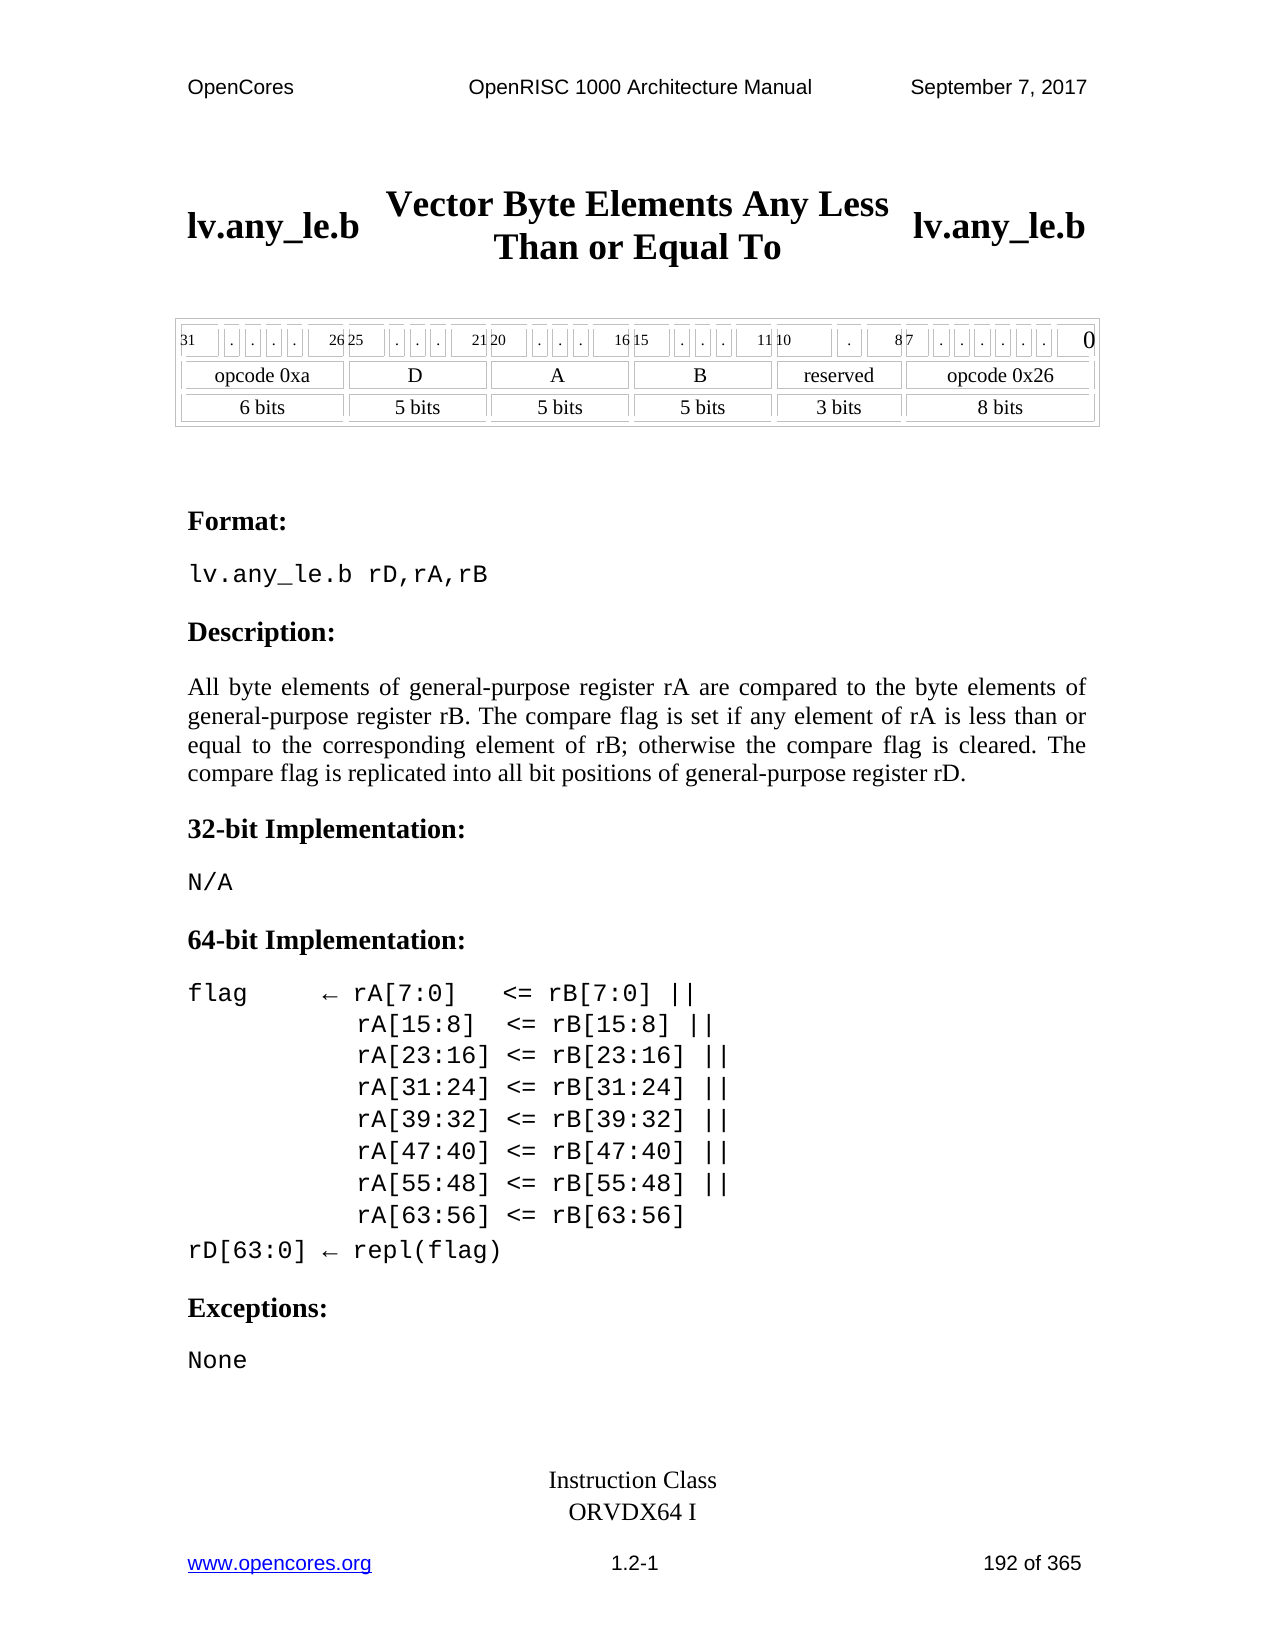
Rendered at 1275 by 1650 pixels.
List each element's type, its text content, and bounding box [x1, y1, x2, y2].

text 64-bit Implementation: [187, 923, 1087, 955]
text Description: [187, 615, 1087, 647]
text None [187, 1348, 1087, 1376]
text Format: [187, 504, 1087, 536]
text lv.any_le.b rD,rA,rB [187, 561, 1087, 590]
text N/A [187, 869, 1087, 898]
text All byte elements of general-purpose register rA are compared to the byte elements of general-purpose register rB. The compare flag is set if any element of rA is less than or equal to the corresponding element of rB; otherwise the compare flag is cleared. The compare flag is replicated into all bit positions of general-purpose register rD. [187, 672, 1087, 787]
text flag ← rA[7:0] <= rB[7:0] || rA[15:8] <= rB[15:8] || rA[23:16] <= rB[23:16] || rA[31:24] <= rB[31:24] || rA[39:32] <= rB[39:32] || rA[47:40] <= rB[47:40] || rA[55:48] <= rB[55:48] || rA[63:56] <= rB[63:56] rD[63:0] ← repl(flag) [187, 980, 1087, 1266]
text Exceptions: [187, 1291, 1087, 1323]
text 32-bit Implementation: [187, 812, 1087, 844]
